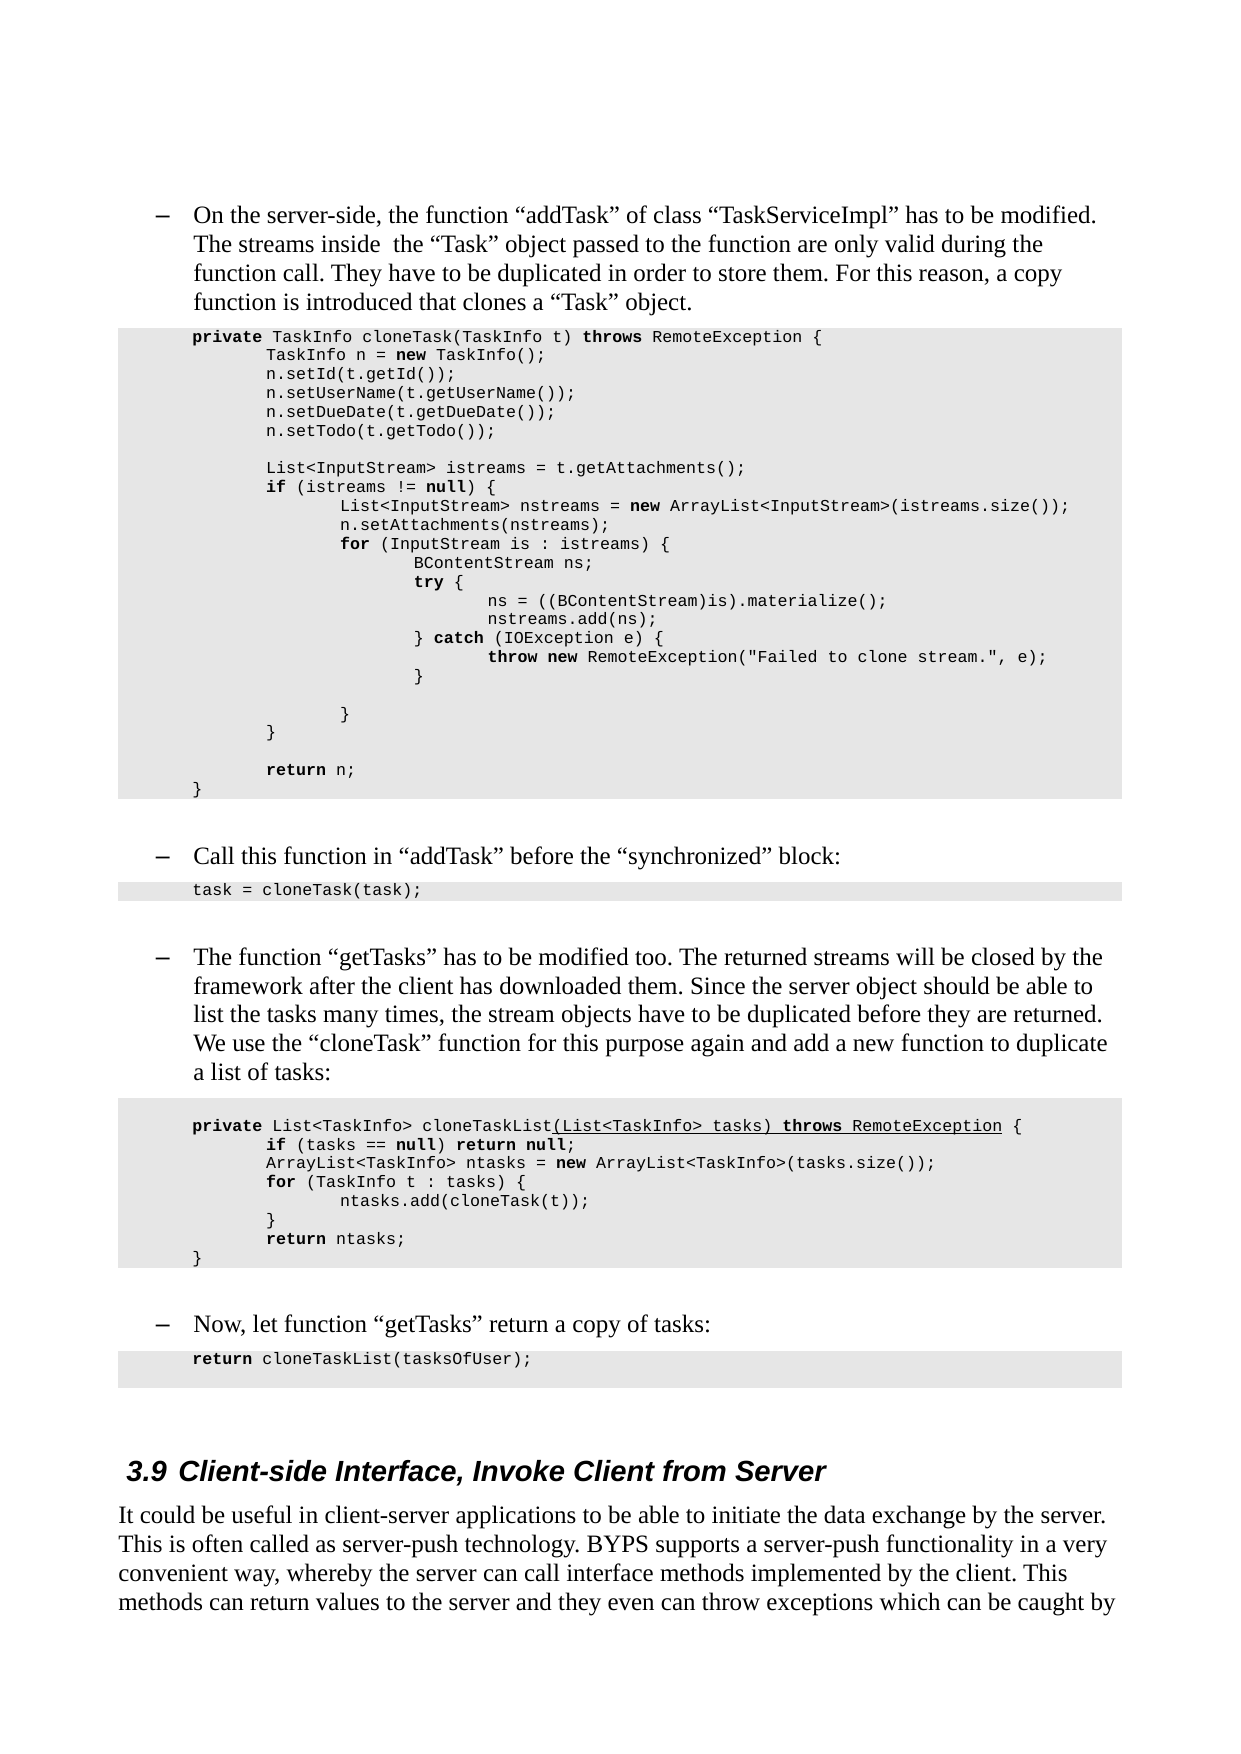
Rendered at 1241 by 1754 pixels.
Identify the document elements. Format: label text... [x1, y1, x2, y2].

text } [118, 781, 1122, 799]
text ntasks.add(cloneTask(t)); [118, 1193, 1122, 1211]
text return n; [118, 762, 1122, 781]
subtitle Client-side Interface, Invoke Client from Server [118, 1454, 1122, 1488]
text return ntasks; [118, 1230, 1122, 1249]
text } [118, 667, 1122, 686]
text } [118, 705, 1122, 724]
text nstreams.add(ns); [118, 611, 1122, 630]
text try { [118, 573, 1122, 592]
text TaskInfo n = new TaskInfo(); [118, 347, 1122, 366]
text List<InputStream> nstreams = new ArrayList<InputStream>(istreams.size()); [118, 498, 1122, 517]
list On the server-side, the function “addTask” of class “TaskServiceImpl” has to be modified. The streams inside the “Task” object passed to the function are only valid during the function call. They have to be duplicated in order to store them. For this reason, a copy function is introduced that clones a “Task” object. [156, 201, 1122, 316]
text n.setAttachments(nstreams); [118, 517, 1122, 536]
text n.setDueDate(t.getDueDate()); [118, 403, 1122, 422]
text } [118, 1249, 1122, 1268]
text n.setId(t.getId()); [118, 366, 1122, 385]
text private List<TaskInfo> cloneTaskList(List<TaskInfo> tasks) throws RemoteException { [118, 1117, 1122, 1136]
text if (tasks == null) return null; [118, 1136, 1122, 1155]
text private TaskInfo cloneTask(TaskInfo t) throws RemoteException { [118, 328, 1122, 347]
text throw new RemoteException("Failed to clone stream.", e); [118, 649, 1122, 667]
text } catch (IOException e) { [118, 630, 1122, 649]
list Call this function in “addTask” before the “synchronized” block: [156, 841, 1122, 869]
text ns = ((BContentStream)is).materialize(); [118, 592, 1122, 611]
text BContentStream ns; [118, 554, 1122, 573]
text It could be useful in client-server applications to be able to initiate the data exchange by the server. This is often called as server-push technology. BYPS supports a server-push functionality in a very convenient way, whereby the server can call interface methods implemented by the client. This methods can return values to the server and they even can throw exceptions which can be caught by [118, 1501, 1122, 1616]
text List<InputStream> istreams = t.getAttachments(); [118, 460, 1122, 479]
text if (istreams != null) { [118, 479, 1122, 498]
list The function “getTasks” has to be modified too. The returned streams will be closed by the framework after the client has downloaded them. Since the server object should be able to list the tasks many times, the stream objects have to be duplicated before they are returned. We use the “cloneTask” function for this purpose again and add a new function to duplicate a list of tasks: [156, 942, 1122, 1086]
list Now, let function “getTasks” return a copy of tasks: [156, 1309, 1122, 1338]
text } [118, 1211, 1122, 1230]
text task = cloneTask(task); [118, 882, 1122, 901]
text for (TaskInfo t : tasks) { [118, 1174, 1122, 1193]
text n.setUserName(t.getUserName()); [118, 385, 1122, 403]
text } [118, 724, 1122, 743]
text n.setTodo(t.getTodo()); [118, 422, 1122, 441]
text ArrayList<TaskInfo> ntasks = new ArrayList<TaskInfo>(tasks.size()); [118, 1155, 1122, 1174]
text for (InputStream is : istreams) { [118, 536, 1122, 554]
text return cloneTaskList(tasksOfUser); [118, 1351, 1122, 1369]
